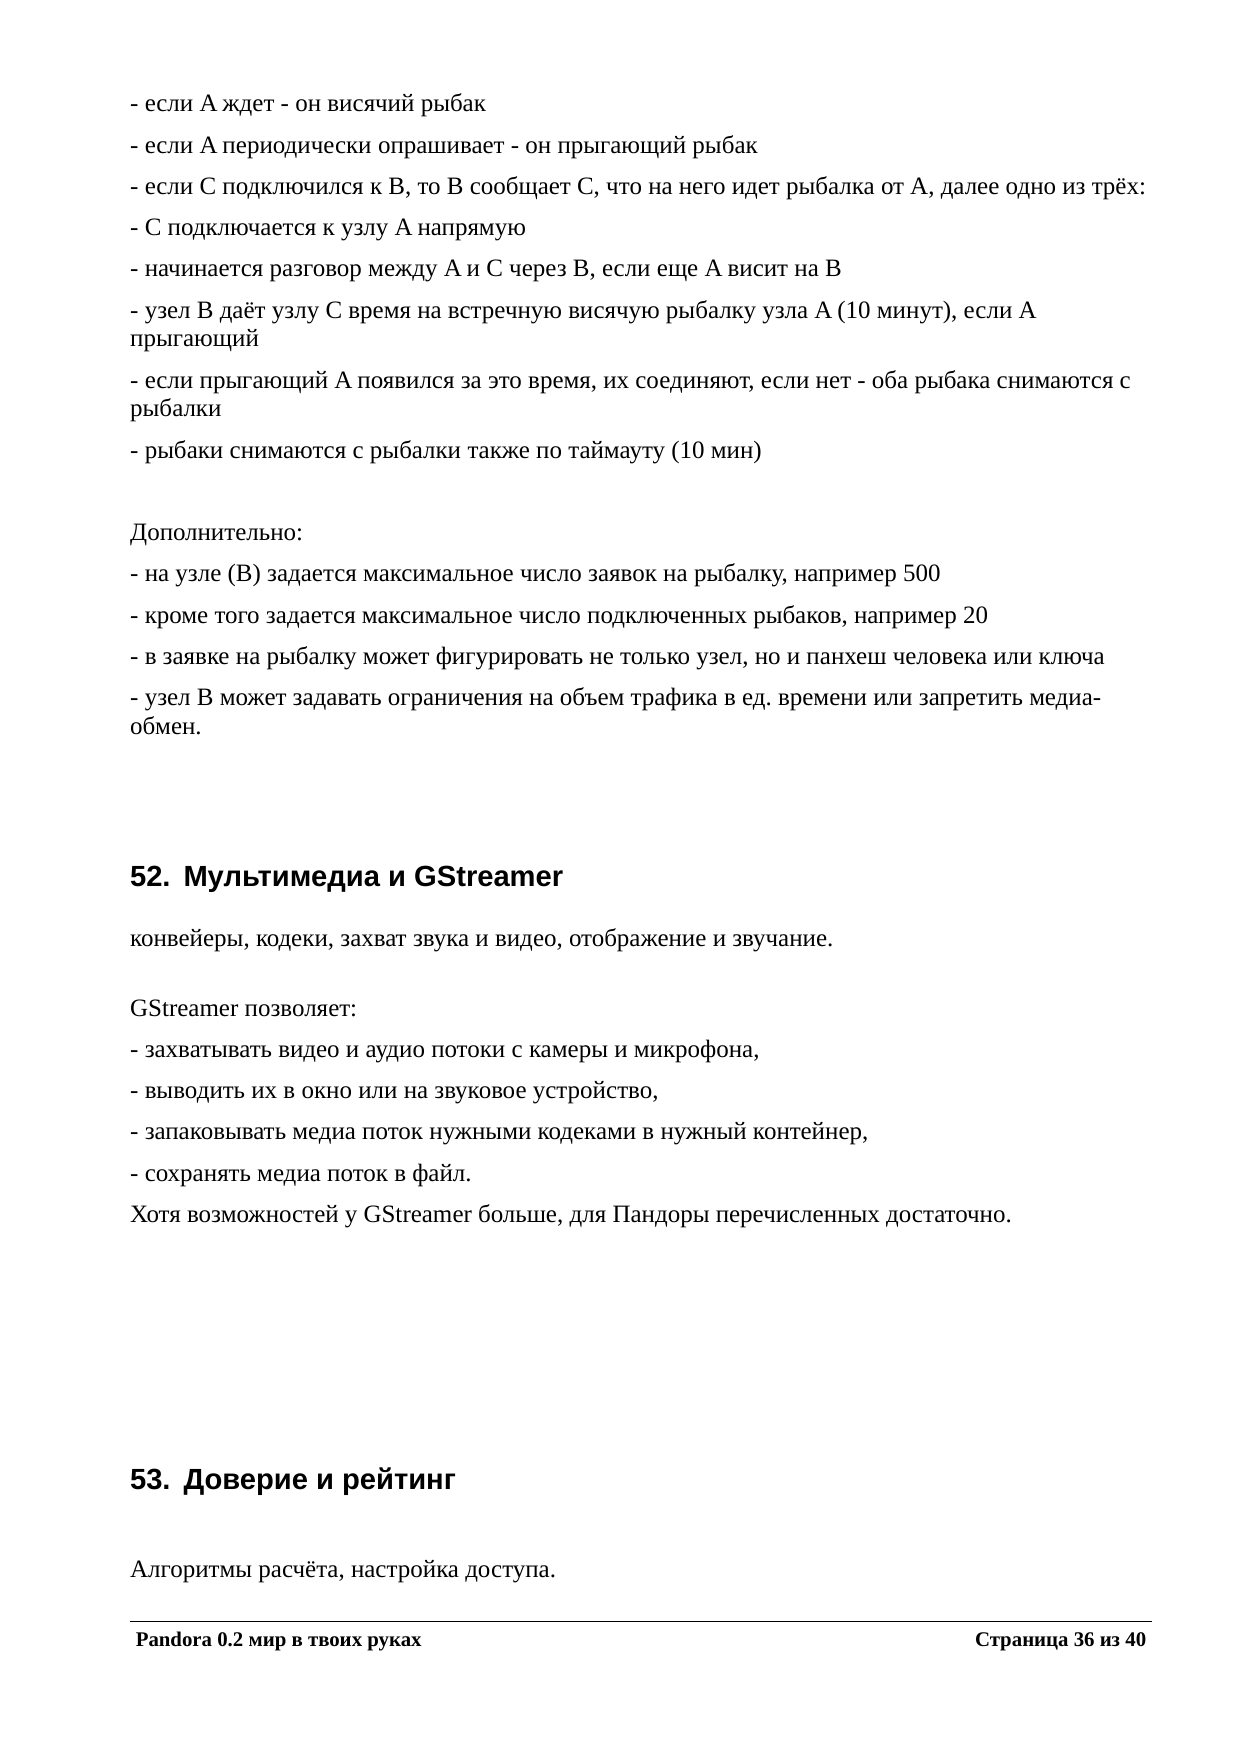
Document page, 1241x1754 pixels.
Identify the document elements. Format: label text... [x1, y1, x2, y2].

text Алгоритмы расчёта, настройка доступа. [130, 1554, 1152, 1583]
text - C подключается к узлу A напрямую [130, 212, 1152, 241]
text - узел B может задавать ограничения на объем трафика в ед. времени или запретить медиа-обмен. [130, 682, 1152, 740]
text - сохранять медиа поток в файл. [130, 1158, 1152, 1186]
text - если C подключился к B, то B сообщает C, что на него идет рыбалка от A, далее одно из трёх: [130, 171, 1152, 200]
text - в заявке на рыбалку может фигурировать не только узел, но и панхеш человека или ключа [130, 641, 1152, 670]
text - запаковывать медиа поток нужными кодеками в нужный контейнер, [130, 1116, 1152, 1145]
text - рыбаки снимаются с рыбалки также по таймауту (10 мин) [130, 435, 1152, 463]
text GStreamer позволяет: [130, 993, 1152, 1021]
text - на узле (B) задается максимальное число заявок на рыбалку, например 500 [130, 558, 1152, 587]
text - кроме того задается максимальное число подключенных рыбаков, например 20 [130, 600, 1152, 628]
subtitle Мультимедиа и GStreamer [130, 859, 1152, 892]
text - захватывать видео и аудио потоки с камеры и микрофона, [130, 1034, 1152, 1063]
subtitle Доверие и рейтинг [130, 1462, 1152, 1495]
text - если A периодически опрашивает - он прыгающий рыбак [130, 130, 1152, 158]
text - выводить их в окно или на звуковое устройство, [130, 1075, 1152, 1104]
text Хотя возможностей у GStreamer больше, для Пандоры перечисленных достаточно. [130, 1199, 1152, 1228]
text - начинается разговор между A и C через B, если еще A висит на B [130, 253, 1152, 282]
text - если прыгающий A появился за это время, их соединяют, если нет - оба рыбака снимаются с рыбалки [130, 365, 1152, 422]
text - узел B даёт узлу C время на встречную висячую рыбалку узла A (10 минут), если A прыгающий [130, 295, 1152, 352]
text Дополнительно: [130, 517, 1152, 546]
text - если A ждет - он висячий рыбак [130, 88, 1152, 117]
text конвейеры, кодеки, захват звука и видео, отображение и звучание. [130, 923, 1152, 951]
